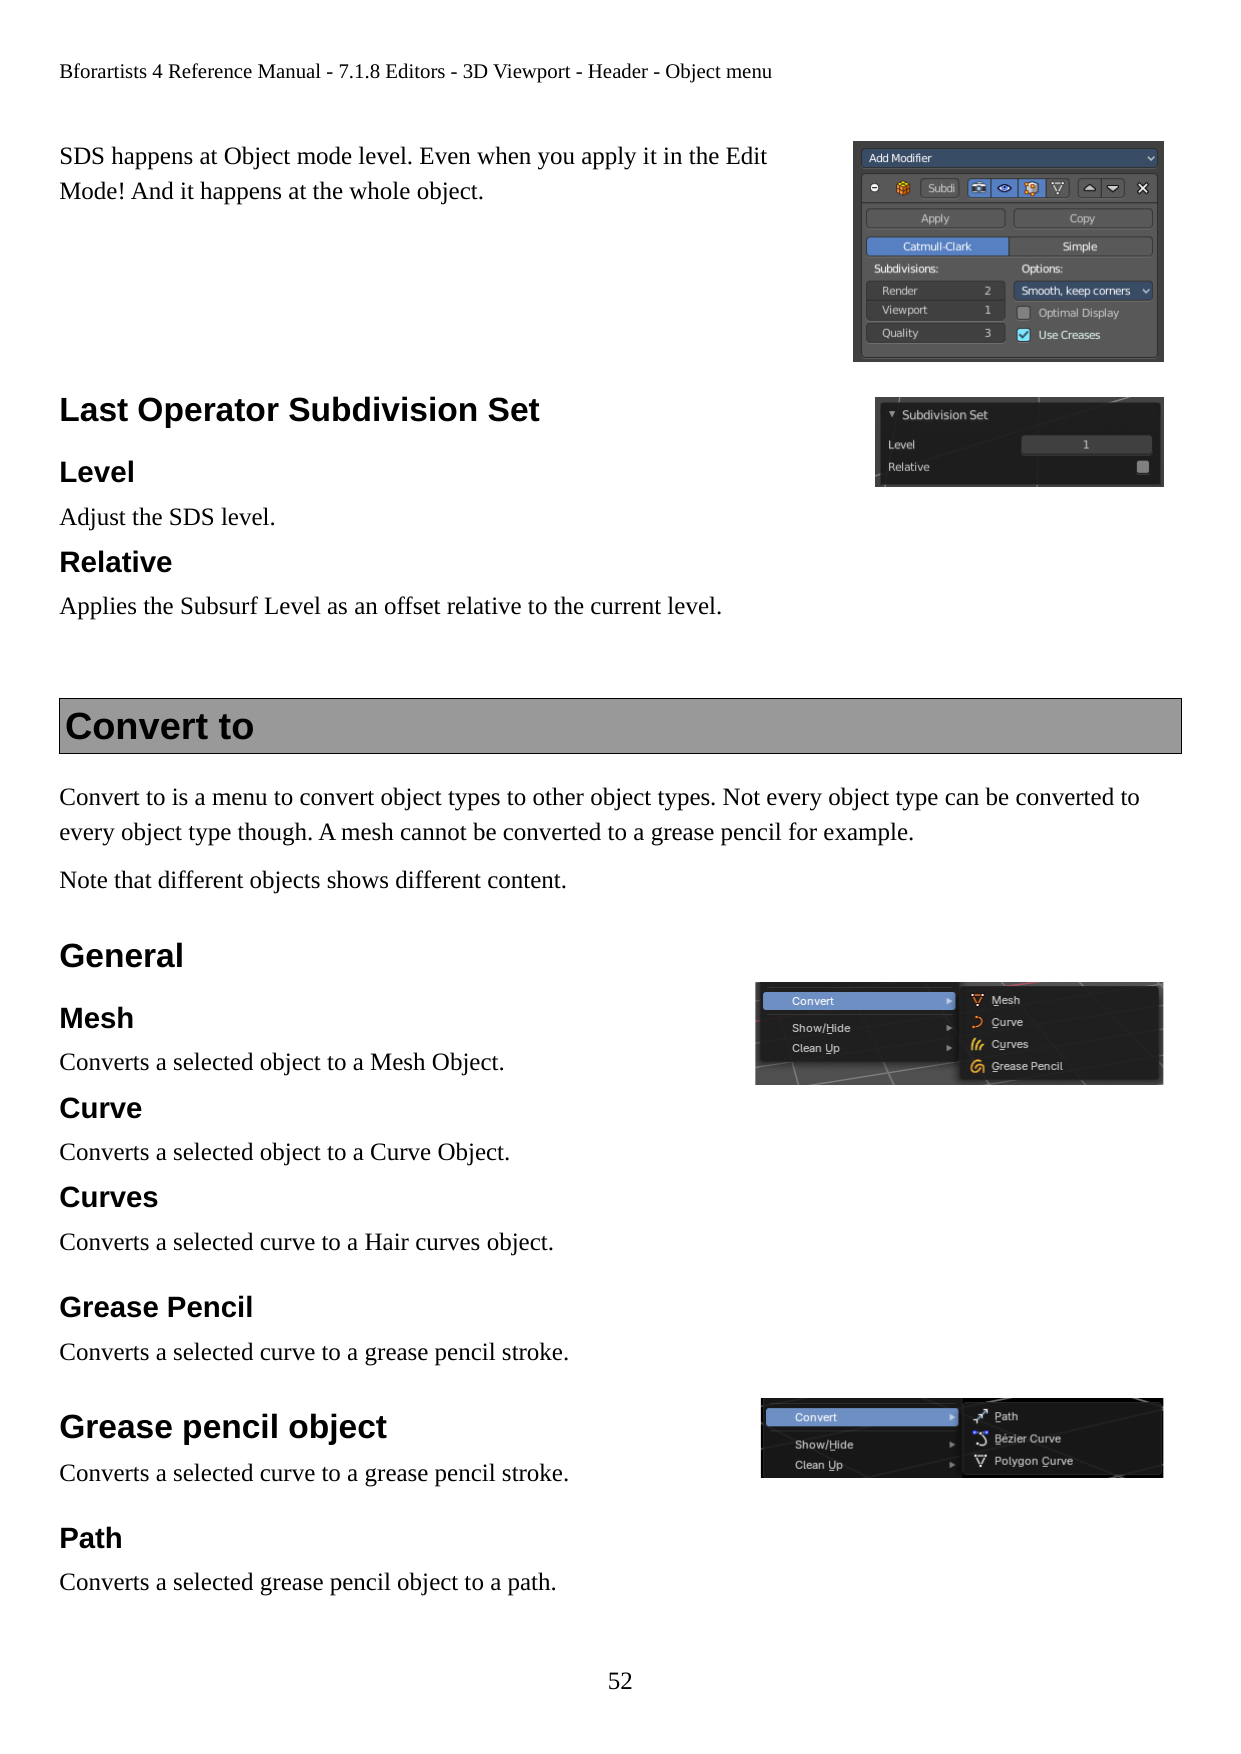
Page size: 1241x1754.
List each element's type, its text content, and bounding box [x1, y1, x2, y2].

text Converts a selected object to a Mesh Object. [59, 1047, 755, 1076]
subtitle Path [59, 1521, 1181, 1555]
subtitle Level [59, 455, 1181, 489]
subtitle Last Operator Subdivision Set [59, 389, 1181, 428]
subtitle Mesh [59, 1001, 755, 1035]
text Converts a selected grease pencil object to a path. [59, 1567, 1181, 1596]
text Applies the Subsurf Level as an offset relative to the current level. [59, 591, 1181, 620]
subtitle Curve [59, 1091, 1181, 1124]
table_header Convert to [60, 699, 1181, 753]
text Note that different objects shows different content. [59, 866, 1181, 894]
picture [760, 1398, 1164, 1478]
text SDS happens at Object mode level. Even when you apply it in the Edit Mode! And it happens at the whole object. [59, 141, 853, 204]
picture [875, 397, 1164, 487]
text Convert to is a menu to convert object types to other object types. Not every object type can be converted to every object type though. A mesh cannot be converted to a grease pencil for example. [59, 782, 1181, 845]
subtitle [1164, 1001, 1181, 1035]
subtitle Curves [59, 1180, 1181, 1214]
picture [755, 982, 1164, 1085]
text Converts a selected object to a Curve Object. [59, 1137, 1181, 1166]
picture [853, 141, 1164, 362]
subtitle [1164, 1406, 1181, 1445]
text Converts a selected curve to a grease pencil stroke. [59, 1458, 1181, 1486]
text Adjust the SDS level. [59, 502, 1181, 530]
subtitle General [59, 936, 1181, 974]
subtitle Grease pencil object [59, 1406, 760, 1445]
subtitle Relative [59, 545, 1181, 579]
text Converts a selected curve to a grease pencil stroke. [59, 1337, 1181, 1365]
subtitle Grease Pencil [59, 1290, 1181, 1324]
text Converts a selected curve to a Hair curves object. [59, 1227, 1181, 1255]
